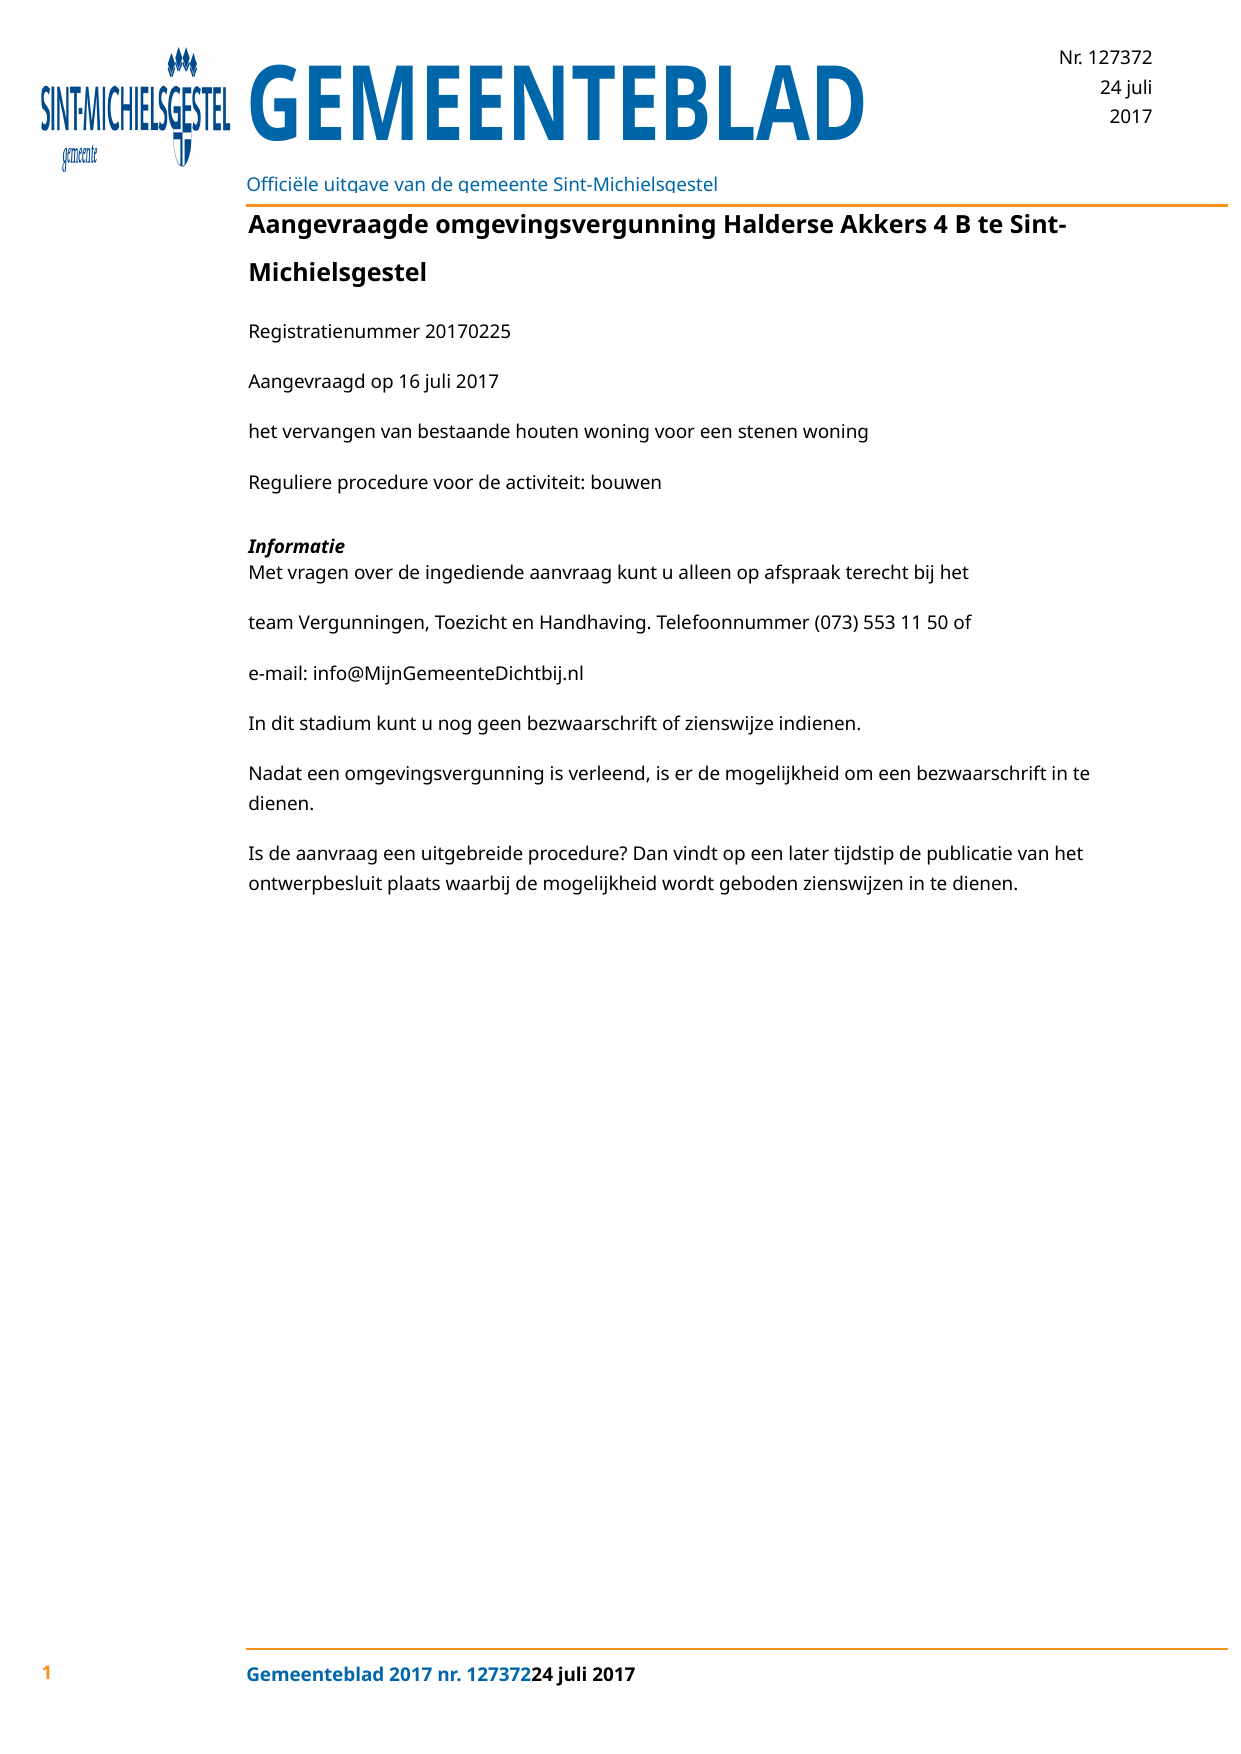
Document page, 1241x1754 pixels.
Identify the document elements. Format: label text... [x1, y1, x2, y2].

text Informatie [248, 533, 1152, 559]
text In dit stadium kunt u nog geen bezwaarschrift of zienswijze indienen. [248, 710, 1152, 736]
text Is de aanvraag een uitgebreide procedure? Dan vindt op een later tijdstip de publicatie van het ontwerpbesluit plaats waarbij de mogelijkheid wordt geboden zienswijzen in te dienen. [248, 841, 1152, 896]
text het vervangen van bestaande houten woning voor een stenen woning [248, 419, 1152, 444]
text e-mail: info@MijnGemeenteDichtbij.nl [248, 660, 1152, 685]
picture [41, 47, 231, 172]
text Registratienummer 20170225 [248, 318, 1152, 344]
text Aangevraagd op 16 juli 2017 [248, 368, 1152, 394]
text Met vragen over de ingediende aanvraag kunt u alleen op afspraak terecht bij het [248, 559, 1152, 584]
text team Vergunningen, Toezicht en Handhaving. Telefoonnummer (073) 553 11 50 of [248, 609, 1152, 635]
text Aangevraagde omgevingsvergunning Halderse Akkers 4 B te Sint-Michielsgestel [248, 207, 1152, 288]
text Nadat een omgevingsvergunning is verleend, is er de mogelijkheid om een bezwaarschrift in te dienen. [248, 761, 1152, 816]
text Reguliere procedure voor de activiteit: bouwen [248, 469, 1152, 495]
